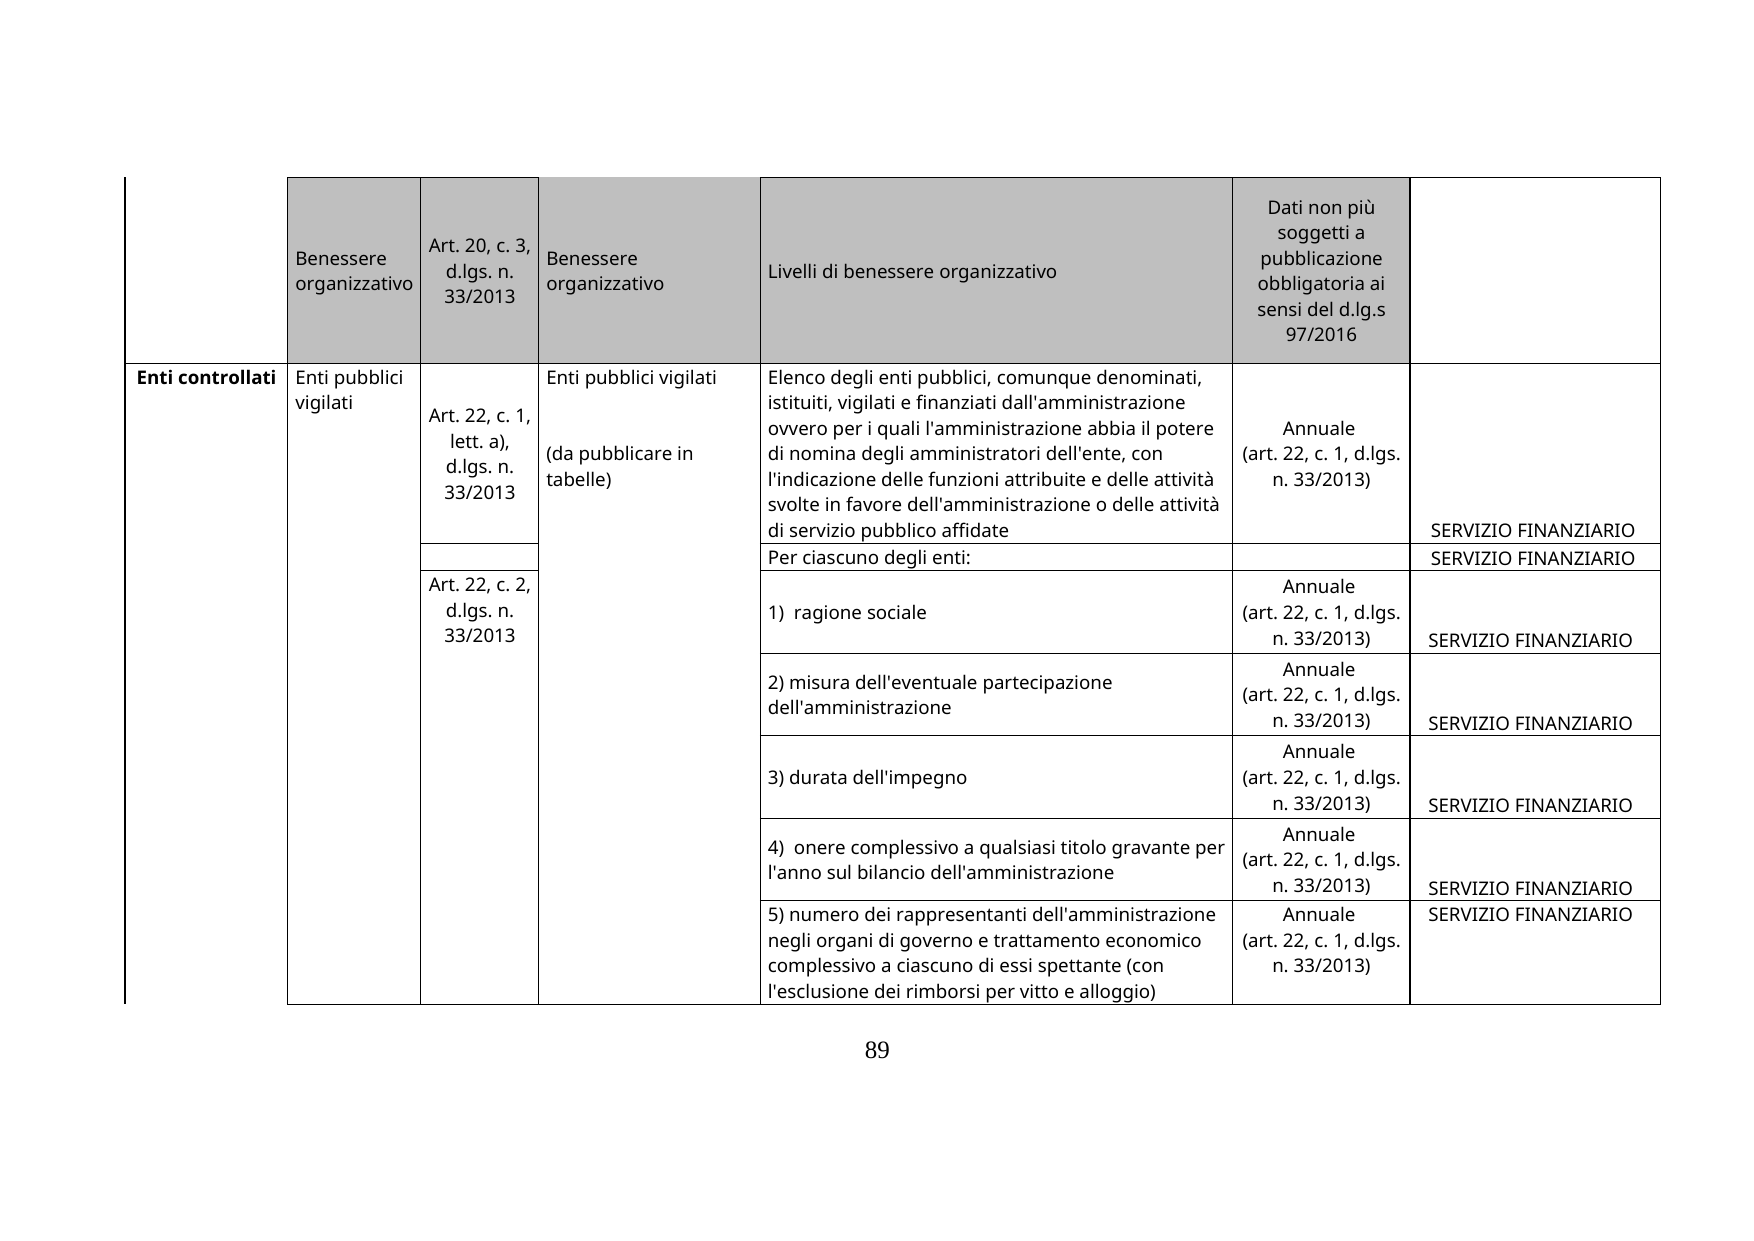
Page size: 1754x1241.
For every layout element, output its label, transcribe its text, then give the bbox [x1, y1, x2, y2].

table_cell [126, 177, 287, 363]
table_cell Annuale (art. 22, c. 1, d.lgs. n. 33/2013) [1233, 654, 1409, 735]
table_cell Annuale (art. 22, c. 1, d.lgs. n. 33/2013) [1233, 364, 1409, 543]
table_cell Art. 22, c. 2, d.lgs. n. 33/2013 [421, 571, 538, 1003]
table_cell SERVIZIO FINANZIARIO [1411, 819, 1660, 900]
table_cell SERVIZIO FINANZIARIO [1411, 364, 1660, 543]
table_cell Annuale (art. 22, c. 1, d.lgs. n. 33/2013) [1233, 571, 1409, 653]
table_cell [1411, 178, 1660, 363]
table_cell 2) misura dell'eventuale partecipazione dell'amministrazione [761, 654, 1232, 735]
table_cell Enti pubblici vigilati (da pubblicare in tabelle) [539, 364, 760, 1003]
table_cell 4) onere complessivo a qualsiasi titolo gravante per l'anno sul bilancio dell'amministrazione [761, 819, 1232, 900]
table_cell Benessere organizzativo [288, 178, 420, 363]
table_cell Annuale (art. 22, c. 1, d.lgs. n. 33/2013) [1233, 819, 1409, 900]
table_cell Elenco degli enti pubblici, comunque denominati, istituiti, vigilati e finanziati dall'amministrazione ovvero per i quali l'amministrazione abbia il potere di nomina degli amministratori dell'ente, con l'indicazione delle funzioni attribuite e delle attività svolte in favore dell'amministrazione o delle attività di servizio pubblico affidate [761, 364, 1232, 543]
table_cell Per ciascuno degli enti: [761, 544, 1232, 570]
table_cell 5) numero dei rappresentanti dell'amministrazione negli organi di governo e trattamento economico complessivo a ciascuno di essi spettante (con l'esclusione dei rimborsi per vitto e alloggio) [761, 901, 1232, 1003]
table_cell [1233, 544, 1409, 570]
table_cell Art. 22, c. 1, lett. a), d.lgs. n. 33/2013 [421, 364, 538, 543]
table_cell Enti controllati [126, 364, 287, 1003]
table_cell Dati non più soggetti a pubblicazione obbligatoria ai sensi del d.lg.s 97/2016 [1233, 178, 1409, 363]
table_cell 3) durata dell'impegno [761, 736, 1232, 818]
table_cell Livelli di benessere organizzativo [761, 178, 1232, 363]
table_cell Annuale (art. 22, c. 1, d.lgs. n. 33/2013) [1233, 901, 1409, 1003]
table_cell SERVIZIO FINANZIARIO [1411, 571, 1660, 653]
table_cell Art. 20, c. 3, d.lgs. n. 33/2013 [421, 178, 538, 363]
table_cell Benessere organizzativo [539, 177, 760, 363]
table_cell Enti pubblici vigilati [288, 364, 420, 1003]
table_cell SERVIZIO FINANZIARIO [1411, 654, 1660, 735]
table_cell 1) ragione sociale [761, 571, 1232, 653]
table_cell [421, 544, 538, 570]
table_cell Annuale (art. 22, c. 1, d.lgs. n. 33/2013) [1233, 736, 1409, 818]
table_cell SERVIZIO FINANZIARIO [1411, 736, 1660, 818]
table_cell SERVIZIO FINANZIARIO [1411, 544, 1660, 570]
table_cell SERVIZIO FINANZIARIO [1411, 901, 1660, 1003]
